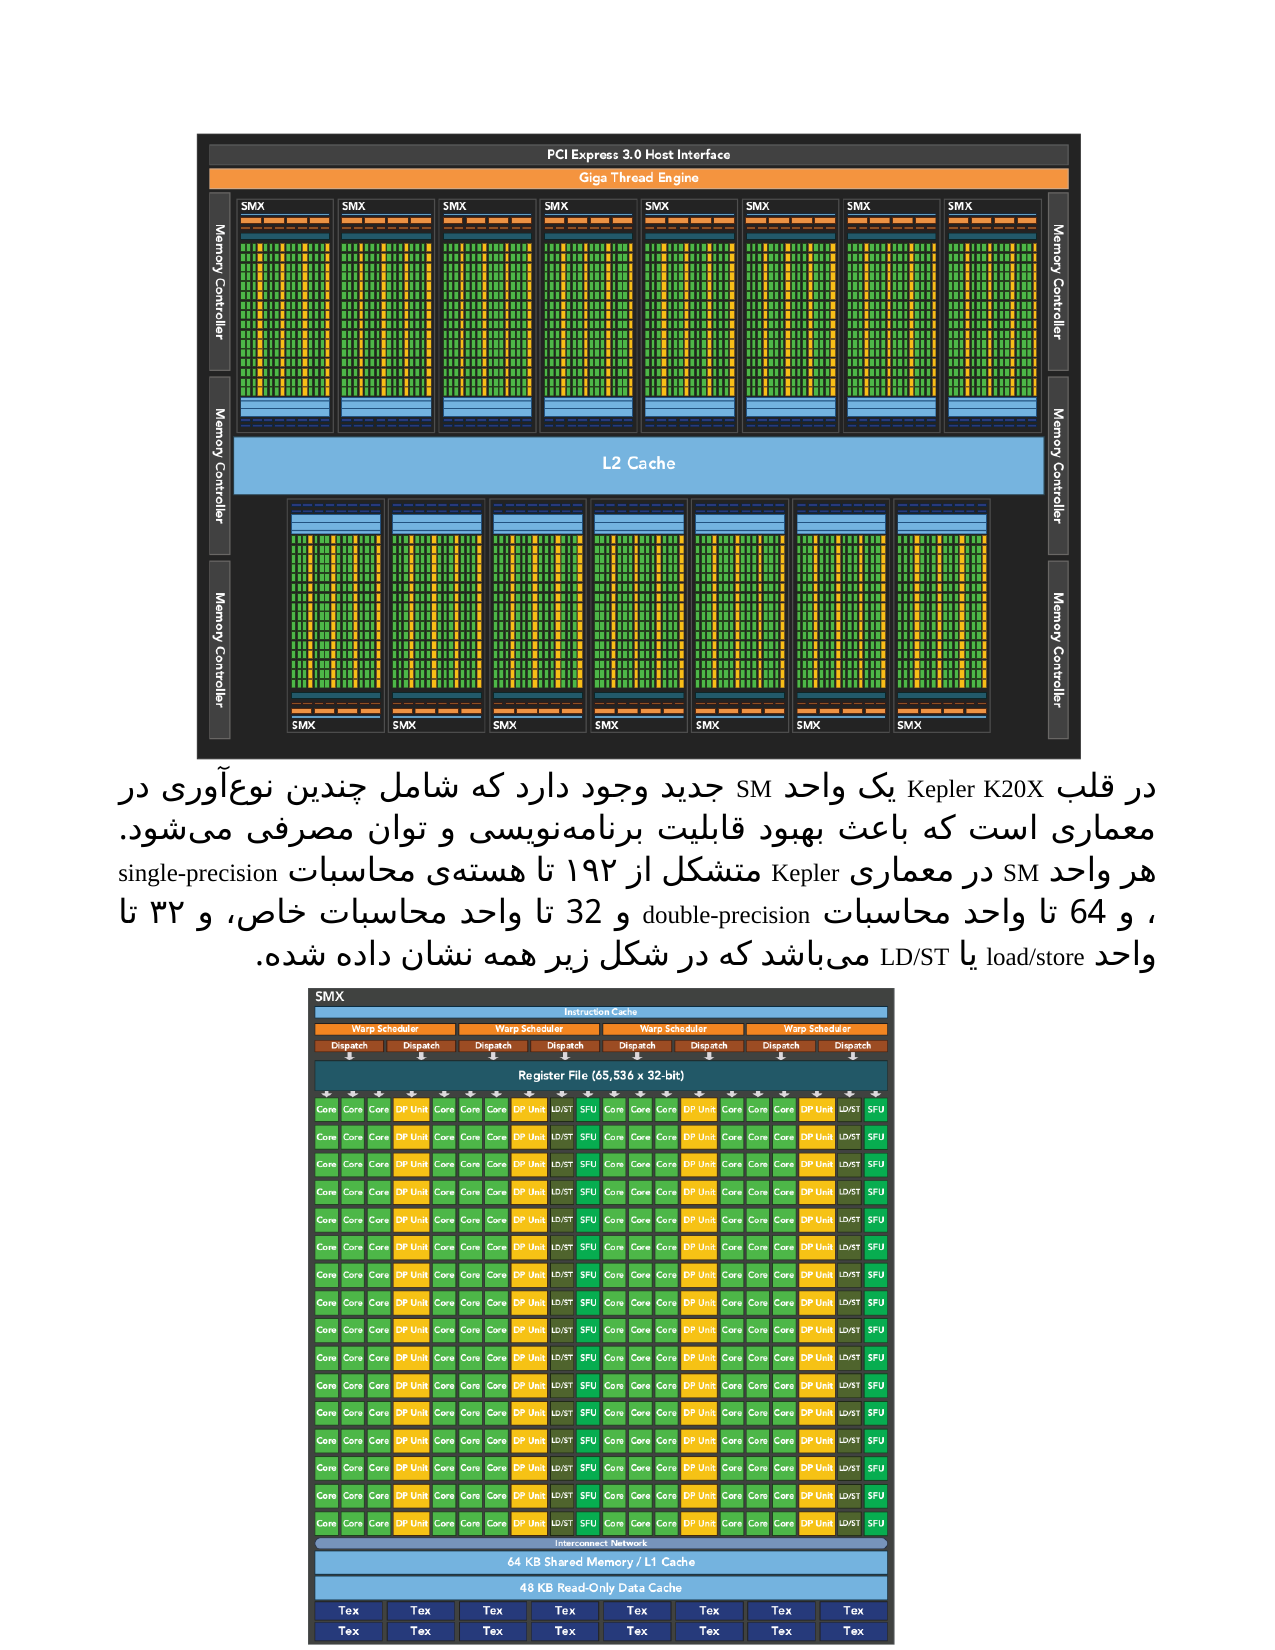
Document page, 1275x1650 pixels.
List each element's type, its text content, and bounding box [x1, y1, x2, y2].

text در قلب Kepler K20X یک واحد SM جدید وجود دارد که شامل چندین نوع‌آوری در معماری است که باعث بهبود قابلیت برنامه‌نویسی و توان مصرفی می‌شود. هر واحد SM در معماری Kepler متشکل از ۱۹۲ تا هسته‌ی محاسبات single-precision ، و 64 تا واحد محاسبات double-precision و 32 تا واحد محاسبات خاص، و ۳۲ تا واحد load/store یا LD/ST می‌باشد که در شکل زیر همه نشان داده شده. [118, 765, 1157, 974]
picture [292, 983, 904, 1650]
picture [118, 118, 1157, 765]
